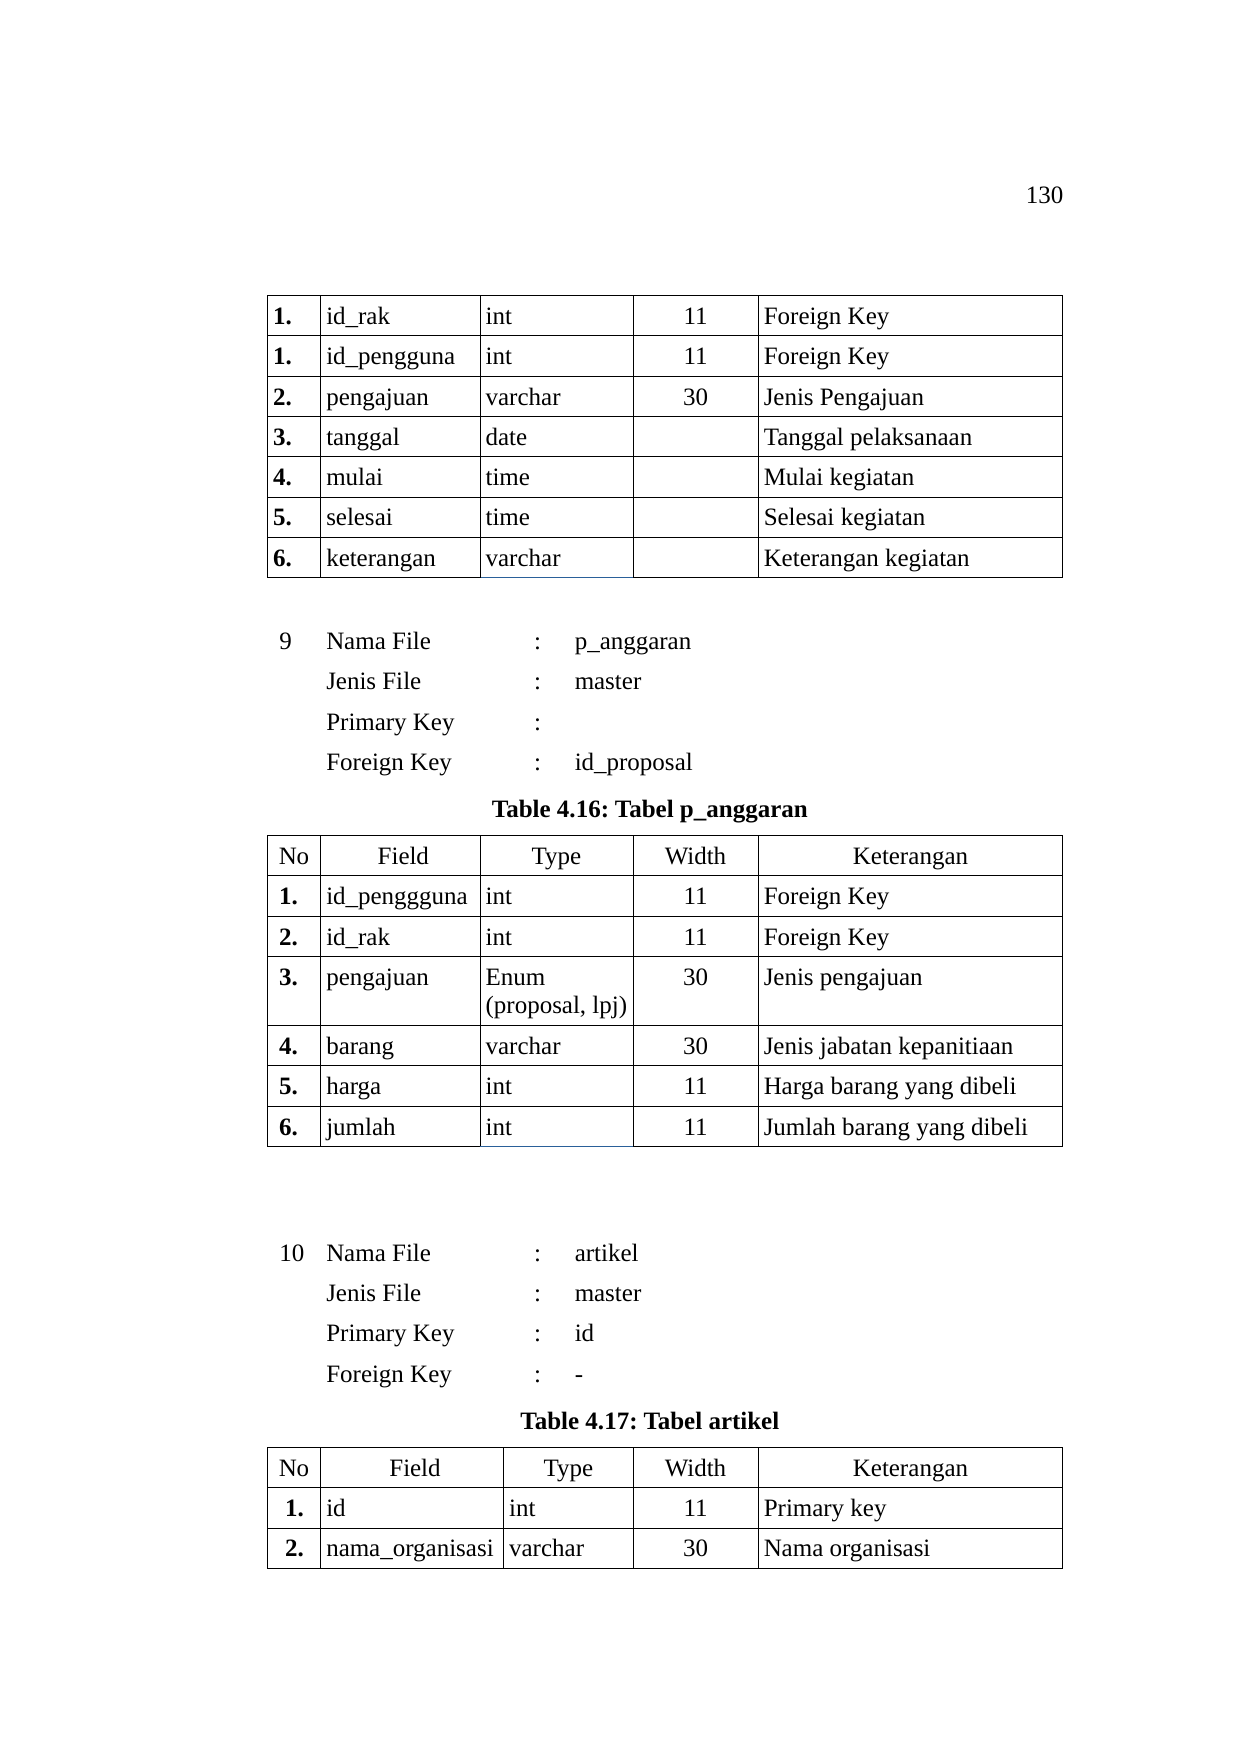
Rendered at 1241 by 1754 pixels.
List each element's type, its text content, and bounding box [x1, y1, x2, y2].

table_cell 11 [634, 1107, 758, 1146]
table_cell [268, 417, 320, 456]
table_cell [268, 917, 320, 956]
table_cell id_rak [321, 296, 480, 335]
table_cell 11 [634, 1066, 758, 1106]
table_cell Primary Key [320, 1313, 528, 1353]
table_header : [528, 1233, 569, 1273]
table_cell Foreign Key [320, 741, 528, 781]
table_cell keterangan [321, 538, 480, 577]
table_cell - [569, 1353, 1062, 1393]
table_cell Selesai kegiatan [759, 498, 1062, 537]
table_cell Primary key [759, 1488, 1062, 1528]
table_cell 30 [634, 957, 758, 1025]
table_cell Foreign Key [320, 1353, 528, 1393]
table_cell Jumlah barang yang dibeli [759, 1107, 1062, 1146]
table_header p_anggaran [569, 621, 1062, 661]
table_cell 30 [634, 1026, 758, 1065]
table_cell varchar [481, 377, 633, 416]
table_header artikel [569, 1233, 1062, 1273]
table_header Nama File [320, 621, 528, 661]
table_cell [634, 457, 758, 497]
table_cell int [481, 336, 633, 376]
table_cell : [528, 741, 569, 781]
table_cell id_rak [321, 917, 480, 956]
table_cell int [481, 296, 633, 335]
table_cell [268, 377, 320, 416]
table_cell 30 [634, 1529, 758, 1568]
table_cell [268, 1107, 320, 1146]
table_header Keterangan [759, 1448, 1062, 1487]
table_header Width [634, 836, 758, 875]
table_cell time [481, 498, 633, 537]
table_cell 11 [634, 1488, 758, 1528]
table_header Field [321, 1448, 503, 1487]
table_cell jumlah [321, 1107, 480, 1146]
table_cell date [481, 417, 633, 456]
table_cell 11 [634, 336, 758, 376]
table_header Type [481, 836, 633, 875]
table_header Keterangan [759, 836, 1062, 875]
table_cell [268, 1488, 320, 1528]
table_cell Jenis File [320, 661, 528, 701]
table_cell [274, 741, 320, 781]
table_header : [528, 621, 569, 661]
table_cell Foreign Key [759, 917, 1062, 956]
table_cell tanggal [321, 417, 480, 456]
table_cell varchar [481, 538, 633, 577]
table_cell [634, 417, 758, 456]
table_cell id_proposal [569, 741, 1062, 781]
table_cell varchar [481, 1026, 633, 1065]
table_cell [569, 701, 1062, 741]
table_cell varchar [504, 1529, 633, 1568]
table_cell [274, 1273, 320, 1313]
table_cell id_penggguna [321, 876, 480, 916]
table_cell Foreign Key [759, 336, 1062, 376]
table_cell [268, 296, 320, 335]
table_header Nama File [320, 1233, 528, 1273]
table_cell [268, 1529, 320, 1568]
table_cell [274, 661, 320, 701]
table_cell Jenis File [320, 1273, 528, 1313]
table_cell barang [321, 1026, 480, 1065]
table_cell mulai [321, 457, 480, 497]
table_cell [268, 876, 320, 916]
table_cell Jenis pengajuan [759, 957, 1062, 1025]
table_cell [268, 957, 320, 1025]
table_cell Keterangan kegiatan [759, 538, 1062, 577]
table_cell : [528, 701, 569, 741]
table_cell Harga barang yang dibeli [759, 1066, 1062, 1106]
table_cell id [321, 1488, 503, 1528]
table_cell pengajuan [321, 957, 480, 1025]
table_cell 11 [634, 876, 758, 916]
table_cell Tanggal pelaksanaan [759, 417, 1062, 456]
table_cell harga [321, 1066, 480, 1106]
table_cell master [569, 661, 1062, 701]
table_cell int [481, 917, 633, 956]
table_cell 11 [634, 917, 758, 956]
table_header 9 [274, 621, 320, 661]
table_cell [268, 538, 320, 577]
table_cell Enum (proposal, lpj) [481, 957, 633, 1025]
table_cell [274, 701, 320, 741]
table_cell Mulai kegiatan [759, 457, 1062, 497]
table_cell Nama organisasi [759, 1529, 1062, 1568]
table_cell [268, 1066, 320, 1106]
table_cell id_pengguna [321, 336, 480, 376]
table_cell [268, 498, 320, 537]
table_cell time [481, 457, 633, 497]
table_cell nama_organisasi [321, 1529, 503, 1568]
table_cell id [569, 1313, 1062, 1353]
table_header 10 [274, 1233, 320, 1273]
table_cell selesai [321, 498, 480, 537]
table_cell Jenis Pengajuan [759, 377, 1062, 416]
table_cell Foreign Key [759, 876, 1062, 916]
table_cell : [528, 661, 569, 701]
table_cell [268, 457, 320, 497]
table_header Type [504, 1448, 633, 1487]
table_cell int [481, 1107, 633, 1146]
table_cell Foreign Key [759, 296, 1062, 335]
table_cell Jenis jabatan kepanitiaan [759, 1026, 1062, 1065]
table_cell : [528, 1273, 569, 1313]
table_cell [268, 1026, 320, 1065]
table_cell [634, 538, 758, 577]
table_header Field [321, 836, 480, 875]
table_cell pengajuan [321, 377, 480, 416]
table_cell : [528, 1313, 569, 1353]
text Table 4.17: Tabel artikel [236, 1406, 1063, 1434]
table_cell Primary Key [320, 701, 528, 741]
table_cell [274, 1313, 320, 1353]
table_cell master [569, 1273, 1062, 1313]
text Table 4.16: Tabel p_anggaran [236, 794, 1063, 823]
table_cell [268, 336, 320, 376]
table_cell int [481, 1066, 633, 1106]
table_cell 11 [634, 296, 758, 335]
table_cell [274, 1353, 320, 1393]
table_header No [268, 1448, 320, 1487]
table_header No [268, 836, 320, 875]
table_cell 30 [634, 377, 758, 416]
table_header Width [634, 1448, 758, 1487]
table_cell int [481, 876, 633, 916]
table_cell int [504, 1488, 633, 1528]
table_cell [634, 498, 758, 537]
table_cell : [528, 1353, 569, 1393]
